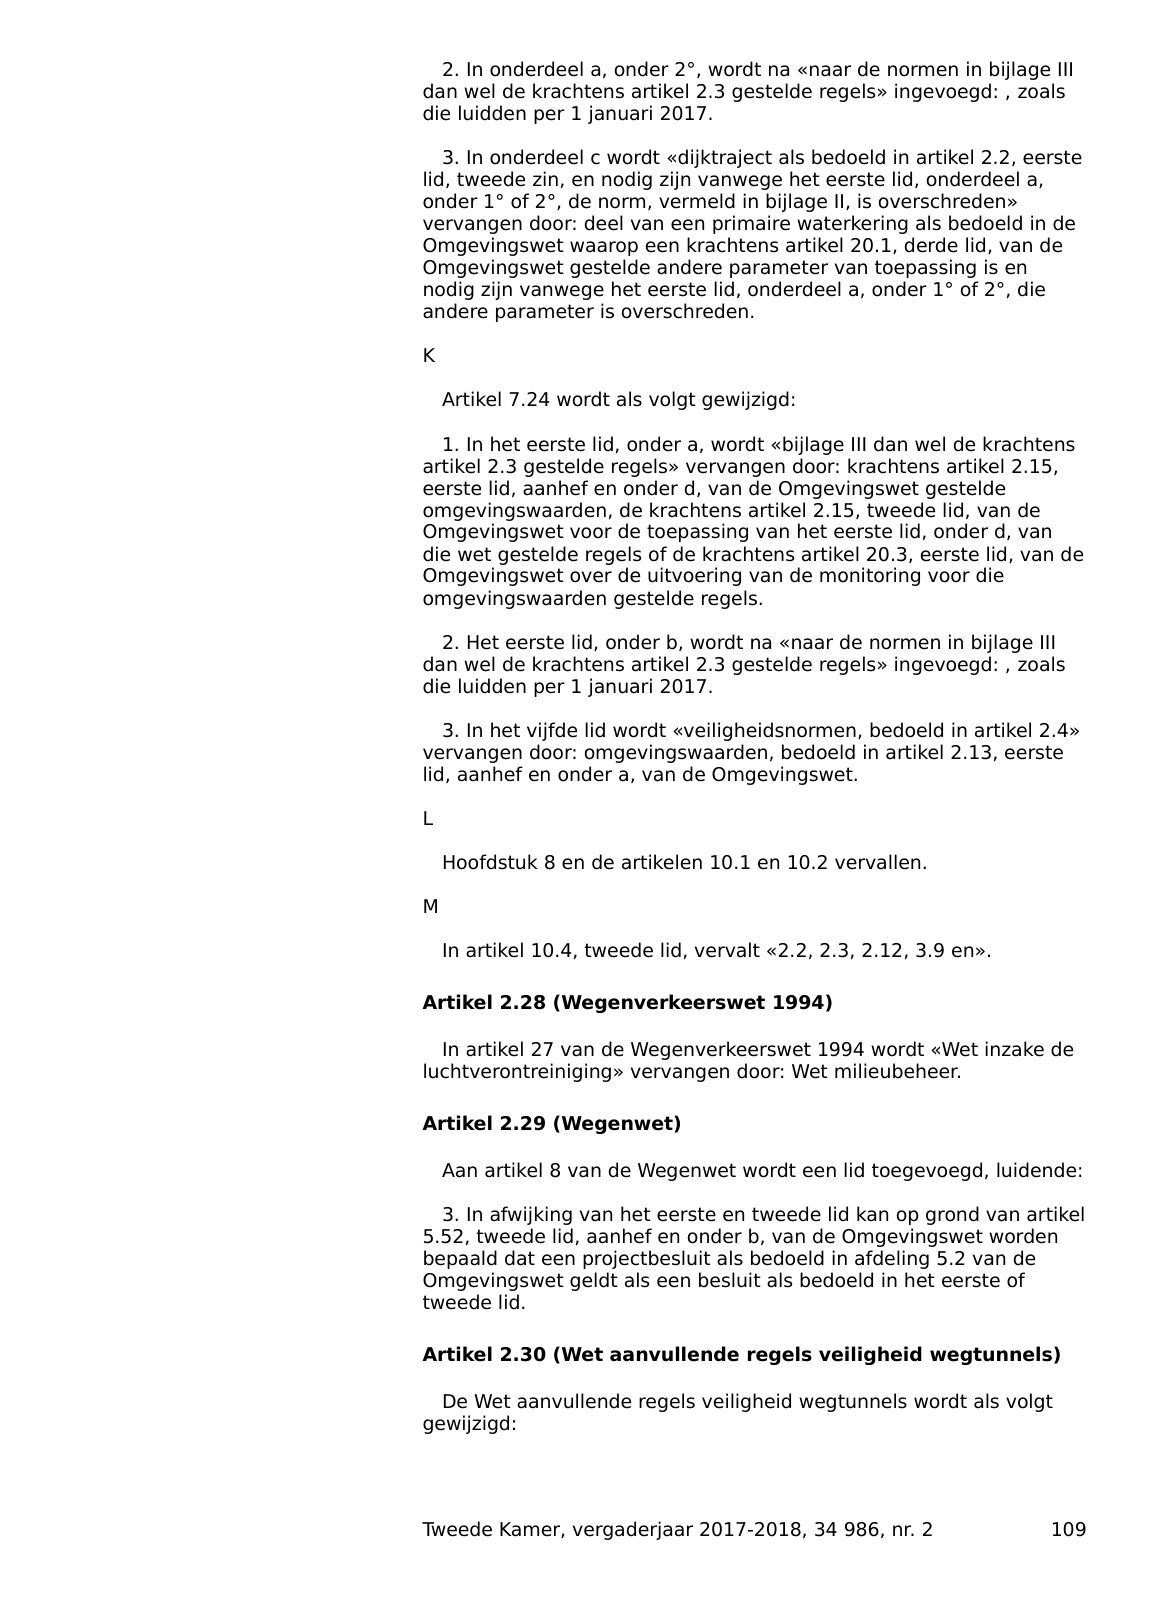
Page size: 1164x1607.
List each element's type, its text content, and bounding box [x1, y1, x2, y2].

text L [422, 808, 1087, 830]
text 1. In het eerste lid, onder a, wordt «bijlage III dan wel de krachtens artikel 2.3 gestelde regels» vervangen door: krachtens artikel 2.15, eerste lid, aanhef en onder d, van de Omgevingswet gestelde omgevingswaarden, de krachtens artikel 2.15, tweede lid, van de Omgevingswet voor de toepassing van het eerste lid, onder d, van die wet gestelde regels of de krachtens artikel 20.3, eerste lid, van de Omgevingswet over de uitvoering van de monitoring voor die omgevingswaarden gestelde regels. [422, 433, 1087, 609]
text 3. In het vijfde lid wordt «veiligheidsnormen, bedoeld in artikel 2.4» vervangen door: omgevingswaarden, bedoeld in artikel 2.13, eerste lid, aanhef en onder a, van de Omgevingswet. [422, 720, 1087, 786]
text Artikel 7.24 wordt als volgt gewijzigd: [422, 389, 1087, 411]
text Aan artikel 8 van de Wegenwet wordt een lid toegevoegd, luidende: [422, 1160, 1087, 1182]
text K [422, 345, 1087, 367]
text 3. In onderdeel c wordt «dijktraject als bedoeld in artikel 2.2, eerste lid, tweede zin, en nodig zijn vanwege het eerste lid, onderdeel a, onder 1° of 2°, de norm, vermeld in bijlage II, is overschreden» vervangen door: deel van een primaire waterkering als bedoeld in de Omgevingswet waarop een krachtens artikel 20.1, derde lid, van de Omgevingswet gestelde andere parameter van toepassing is en nodig zijn vanwege het eerste lid, onderdeel a, onder 1° of 2°, die andere parameter is overschreden. [422, 147, 1087, 323]
text 2. In onderdeel a, onder 2°, wordt na «naar de normen in bijlage III dan wel de krachtens artikel 2.3 gestelde regels» ingevoegd: , zoals die luidden per 1 januari 2017. [422, 59, 1087, 125]
subtitle Artikel 2.28 (Wegenverkeerswet 1994) [422, 992, 1087, 1014]
text M [422, 896, 1087, 918]
text In artikel 10.4, tweede lid, vervalt «2.2, 2.3, 2.12, 3.9 en». [422, 940, 1087, 962]
text De Wet aanvullende regels veiligheid wegtunnels wordt als volgt gewijzigd: [422, 1391, 1087, 1435]
subtitle Artikel 2.29 (Wegenwet) [422, 1113, 1087, 1135]
text 3. In afwijking van het eerste en tweede lid kan op grond van artikel 5.52, tweede lid, aanhef en onder b, van de Omgevingswet worden bepaald dat een projectbesluit als bedoeld in afdeling 5.2 van de Omgevingswet geldt als een besluit als bedoeld in het eerste of tweede lid. [422, 1204, 1087, 1314]
text 2. Het eerste lid, onder b, wordt na «naar de normen in bijlage III dan wel de krachtens artikel 2.3 gestelde regels» ingevoegd: , zoals die luidden per 1 januari 2017. [422, 632, 1087, 697]
text Hoofdstuk 8 en de artikelen 10.1 en 10.2 vervallen. [422, 852, 1087, 874]
subtitle Artikel 2.30 (Wet aanvullende regels veiligheid wegtunnels) [422, 1344, 1087, 1366]
text In artikel 27 van de Wegenverkeerswet 1994 wordt «Wet inzake de luchtverontreiniging» vervangen door: Wet milieubeheer. [422, 1039, 1087, 1083]
